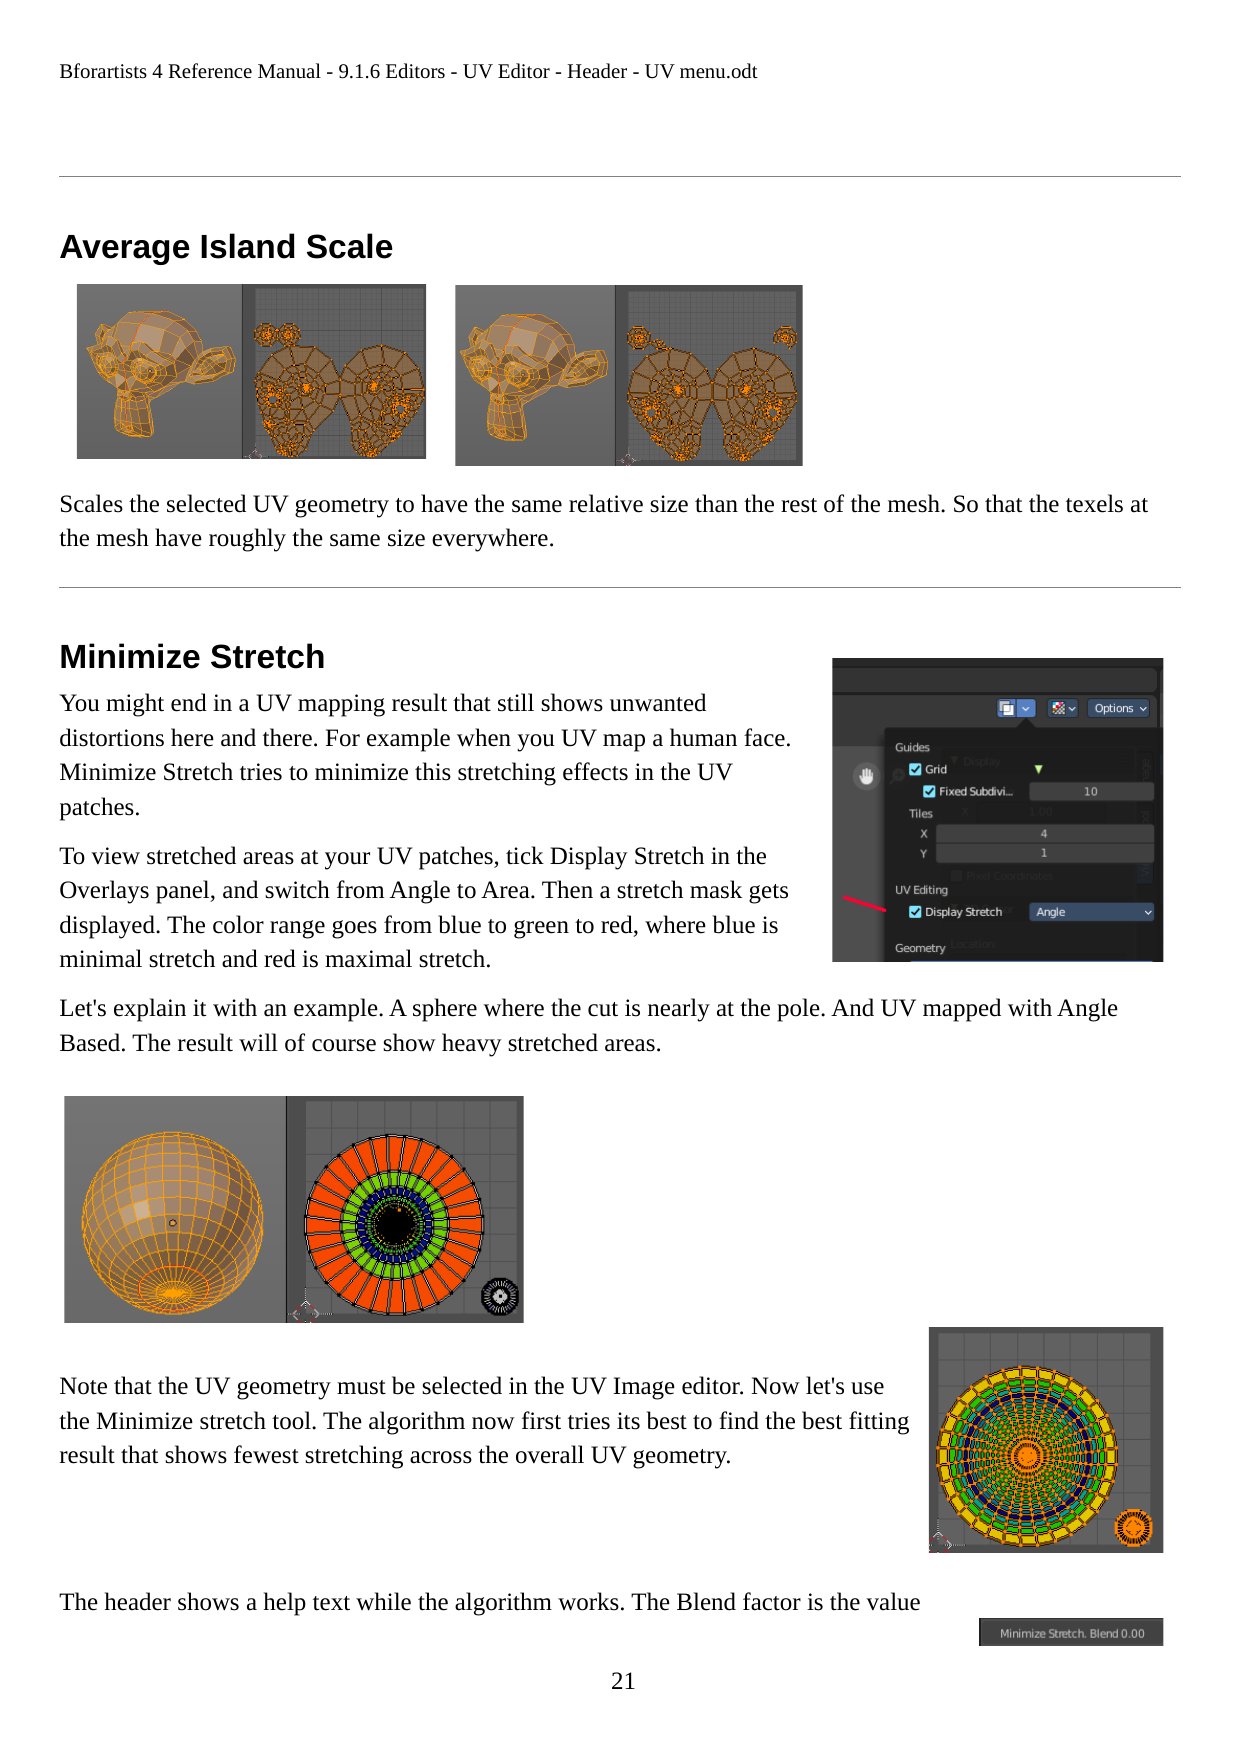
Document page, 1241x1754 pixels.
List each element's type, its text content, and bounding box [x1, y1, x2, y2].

text Scales the selected UV geometry to have the same relative size than the rest of the mesh. So that the texels at the mesh have roughly the same size everywhere. [59, 466, 1181, 552]
text Note that the UV geometry must be selected in the UV Image editor. Now let's use the Minimize stretch tool. The algorithm now first tries its best to find the best fitting result that shows fewest stretching across the overall UV geometry. [59, 1371, 928, 1469]
text The header shows a help text while the algorithm works. The Blend factor is the value [59, 1587, 1181, 1616]
picture [64, 1096, 524, 1323]
picture [928, 1327, 1164, 1553]
subtitle Minimize Stretch [59, 637, 1181, 676]
picture [76, 284, 427, 459]
text To view stretched areas at your UV patches, tick Display Stretch in the Overlays panel, and switch from Angle to Area. Then a stretch mask gets displayed. The color range goes from blue to green to red, where blue is minimal stretch and red is maximal stretch. [59, 841, 1181, 973]
text Let's explain it with an example. A sphere where the cut is nearly at the pole. And UV mapped with Angle Based. The result will of course show heavy stretched areas. [59, 993, 1181, 1057]
picture [455, 285, 803, 466]
text You might end in a UV mapping result that still shows unwanted distortions here and there. For example when you UV map a human face. Minimize Stretch tries to minimize this stretching effects in the UV patches. [59, 688, 832, 821]
picture [979, 1618, 1164, 1646]
subtitle Average Island Scale [59, 227, 1181, 265]
picture [832, 658, 1164, 962]
